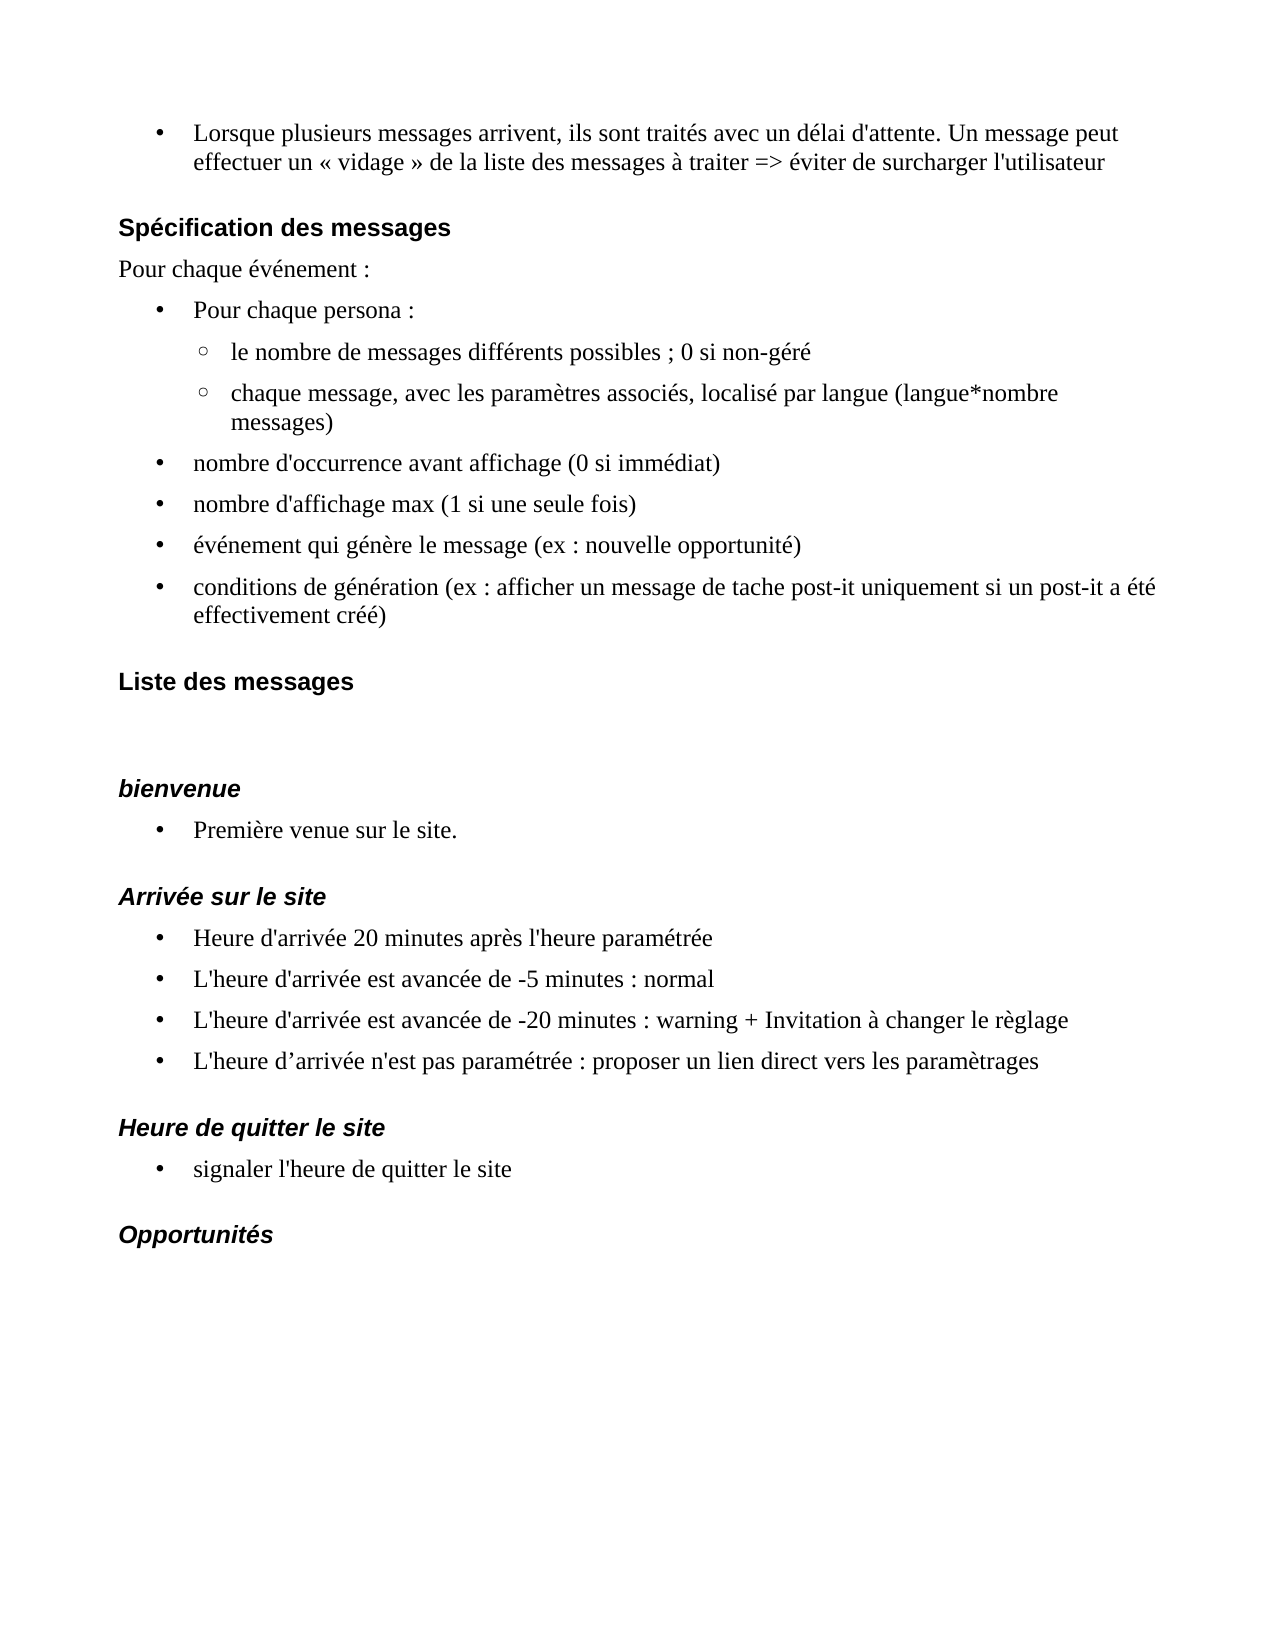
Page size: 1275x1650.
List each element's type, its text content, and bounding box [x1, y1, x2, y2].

list nombre d'occurrence avant affichage (0 si immédiat) [156, 448, 1157, 477]
list signaler l'heure de quitter le site [156, 1154, 1157, 1182]
list conditions de génération (ex : afficher un message de tache post-it uniquement si un post-it a été effectivement créé) [156, 572, 1157, 629]
list chaque message, avec les paramètres associés, localisé par langue (langue*nombre messages) [193, 378, 1157, 436]
list nombre d'affichage max (1 si une seule fois) [156, 489, 1157, 518]
subtitle Spécification des messages [118, 213, 1157, 242]
list Première venue sur le site. [156, 815, 1157, 844]
subtitle bienvenue [118, 774, 1157, 803]
list L'heure d'arrivée est avancée de -5 minutes : normal [156, 964, 1157, 993]
text Pour chaque événement : [118, 254, 1157, 283]
list Lorsque plusieurs messages arrivent, ils sont traités avec un délai d'attente. Un message peut effectuer un « vidage » de la liste des messages à traiter => éviter de surcharger l'utilisateur [156, 118, 1157, 176]
subtitle Opportunités [118, 1220, 1157, 1248]
subtitle Arrivée sur le site [118, 882, 1157, 910]
list Pour chaque persona : [156, 296, 1157, 324]
subtitle Heure de quitter le site [118, 1113, 1157, 1141]
list L'heure d’arrivée n'est pas paramétrée : proposer un lien direct vers les paramètrages [156, 1046, 1157, 1075]
list événement qui génère le message (ex : nouvelle opportunité) [156, 531, 1157, 559]
list le nombre de messages différents possibles ; 0 si non-géré [193, 337, 1157, 366]
list L'heure d'arrivée est avancée de -20 minutes : warning + Invitation à changer le règlage [156, 1005, 1157, 1034]
subtitle Liste des messages [118, 667, 1157, 696]
list Heure d'arrivée 20 minutes après l'heure paramétrée [156, 923, 1157, 951]
